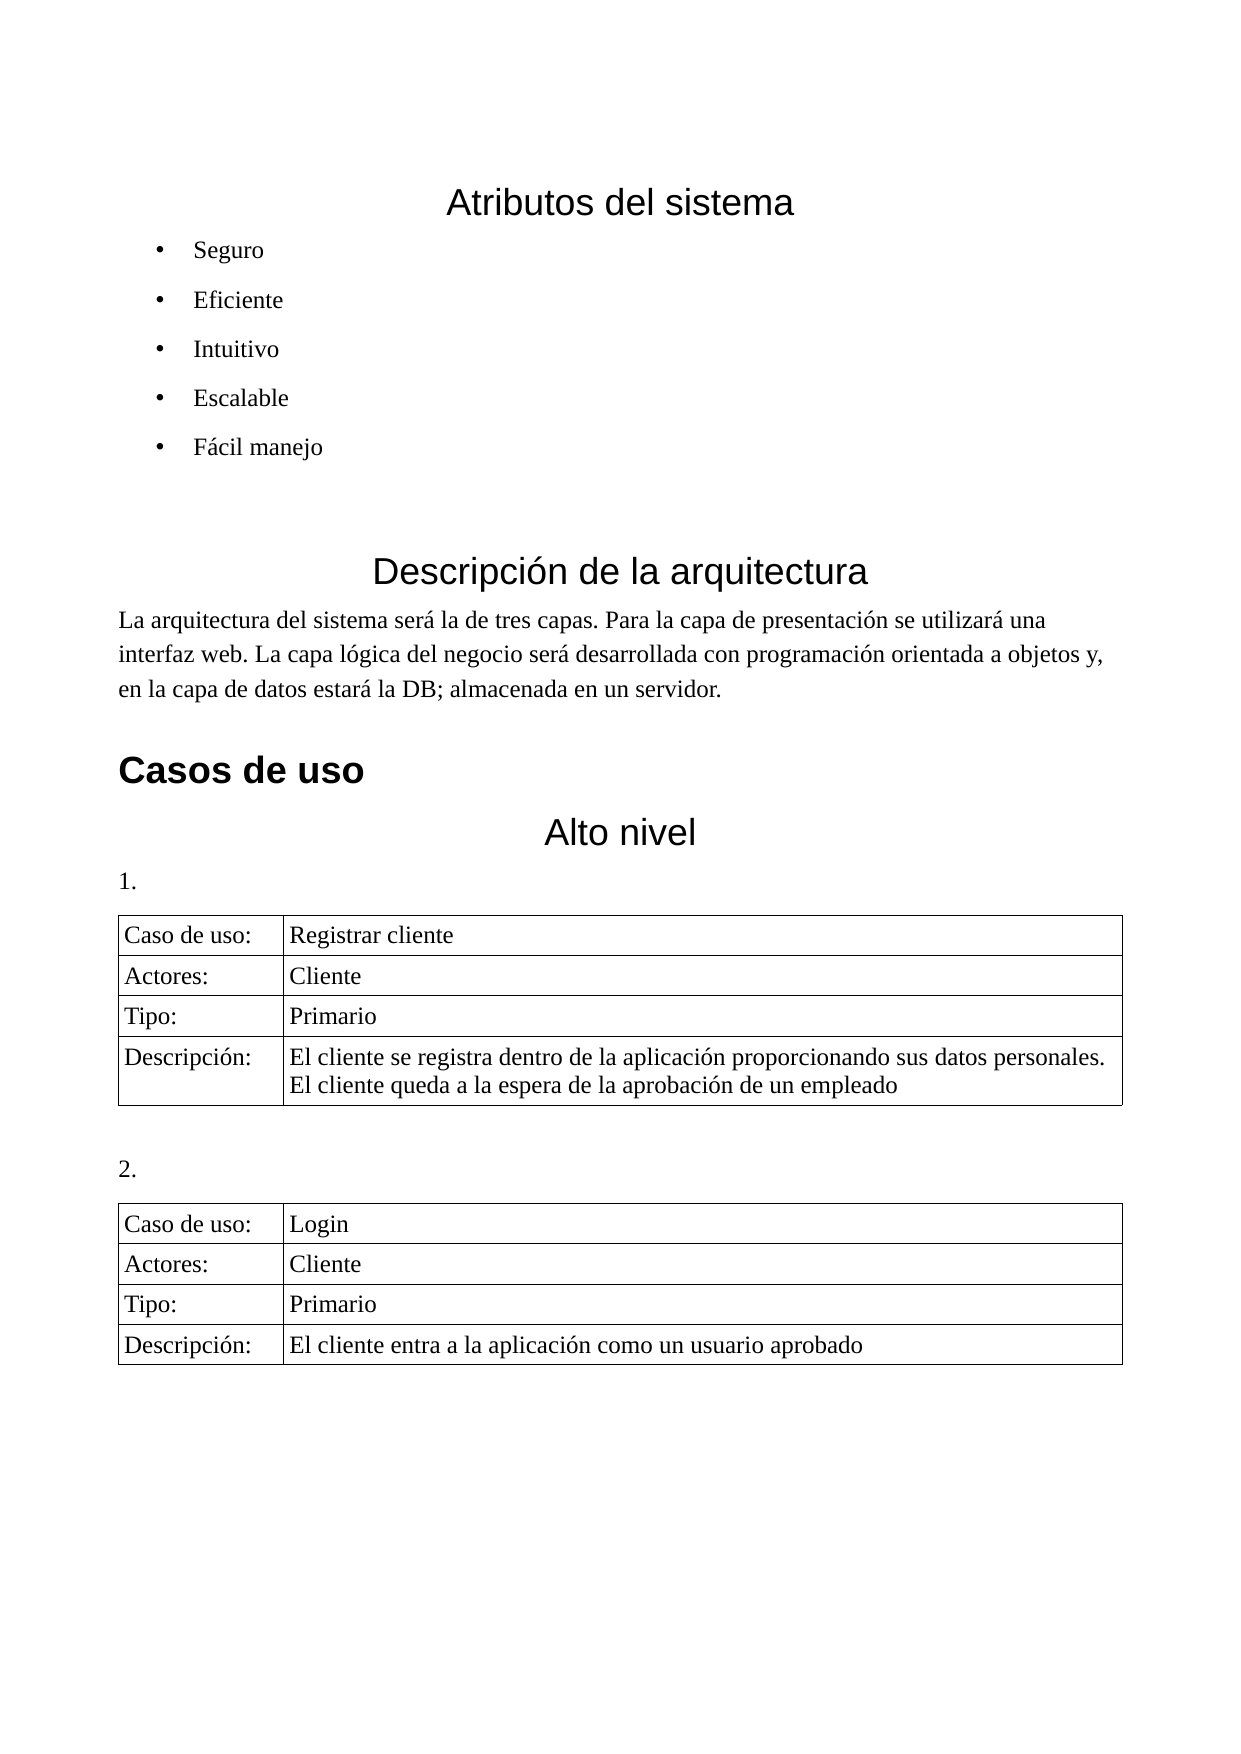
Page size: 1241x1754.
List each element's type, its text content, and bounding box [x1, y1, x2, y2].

subtitle Atributos del sistema [118, 180, 1122, 223]
list Escalable [156, 383, 1122, 412]
subtitle Descripción de la arquitectura [118, 549, 1122, 592]
table_header Login [284, 1204, 1122, 1243]
text La arquitectura del sistema será la de tres capas. Para la capa de presentación se utilizará una interfaz web. La capa lógica del negocio será desarrollada con programación orientada a objetos y, en la capa de datos estará la DB; almacenada en un servidor. [118, 605, 1122, 702]
list Seguro [156, 236, 1122, 264]
table_header Caso de uso: [119, 916, 283, 955]
table_cell Primario [284, 996, 1122, 1036]
table_cell Cliente [284, 1244, 1122, 1284]
table_cell Actores: [119, 1244, 283, 1284]
table_cell Tipo: [119, 996, 283, 1036]
list Fácil manejo [156, 432, 1122, 461]
table_cell Actores: [119, 956, 283, 995]
table_cell Descripción: [119, 1037, 283, 1105]
text 2. [118, 1154, 1122, 1183]
list Eficiente [156, 285, 1122, 313]
table_header Registrar cliente [284, 916, 1122, 955]
table_cell Primario [284, 1285, 1122, 1324]
table_cell Tipo: [119, 1285, 283, 1324]
subtitle Alto nivel [118, 810, 1122, 853]
list Intuitivo [156, 334, 1122, 362]
table_cell El cliente entra a la aplicación como un usuario aprobado [284, 1325, 1122, 1364]
table_cell El cliente se registra dentro de la aplicación proporcionando sus datos personales. El cliente queda a la espera de la aprobación de un empleado [284, 1037, 1122, 1105]
table_cell Cliente [284, 956, 1122, 995]
table_header Caso de uso: [119, 1204, 283, 1243]
text 1. [118, 866, 1122, 894]
table_cell Descripción: [119, 1325, 283, 1364]
subtitle Casos de uso [118, 748, 1122, 791]
